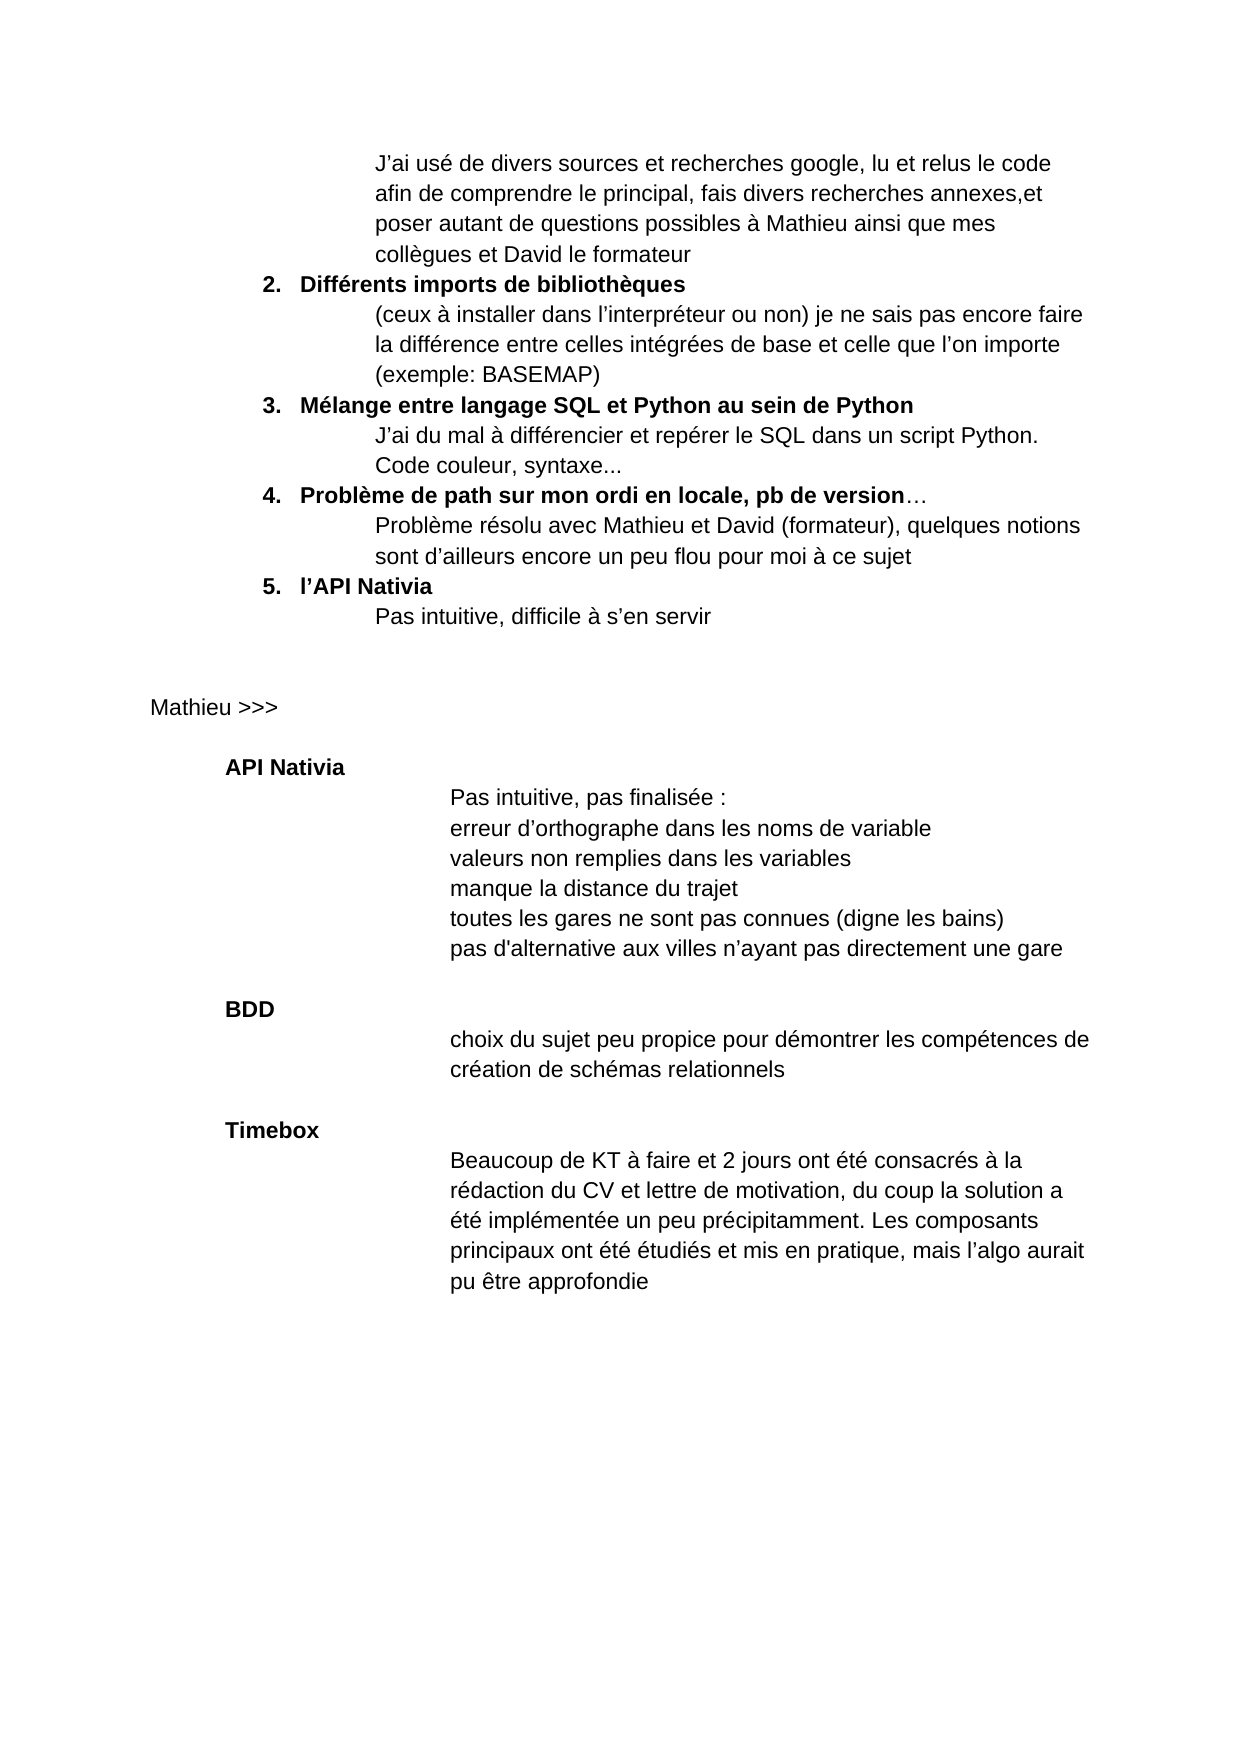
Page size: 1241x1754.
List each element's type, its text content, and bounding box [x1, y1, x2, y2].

text Timebox [150, 1117, 1090, 1143]
text manque la distance du trajet [450, 875, 1090, 901]
text API Nativia [150, 754, 1090, 781]
text J’ai du mal à différencier et repérer le SQL dans un script Python. [300, 422, 1090, 448]
text Mathieu >>> [150, 694, 1090, 720]
text Beaucoup de KT à faire et 2 jours ont été consacrés à la rédaction du CV et lettre de motivation, du coup la solution a été implémentée un peu précipitamment. Les composants principaux ont été étudiés et mis en pratique, mais l’algo aurait pu être approfondie [450, 1147, 1090, 1294]
text erreur d’orthographe dans les noms de variable [450, 814, 1090, 841]
text BDD [150, 996, 1090, 1022]
list Différents imports de bibliothèques [262, 271, 1090, 297]
text valeurs non remplies dans les variables [450, 845, 1090, 871]
list Mélange entre langage SQL et Python au sein de Python [262, 392, 1090, 418]
text J’ai usé de divers sources et recherches google, lu et relus le code afin de comprendre le principal, fais divers recherches annexes,et poser autant de questions possibles à Mathieu ainsi que mes collègues et David le formateur [375, 150, 1090, 267]
list Problème de path sur mon ordi en locale, pb de version… [262, 482, 1090, 509]
text (ceux à installer dans l’interpréteur ou non) je ne sais pas encore faire la différence entre celles intégrées de base et celle que l’on importe (exemple: BASEMAP) [375, 301, 1090, 388]
text Pas intuitive, difficile à s’en servir [375, 603, 1090, 629]
text Pas intuitive, pas finalisée : [375, 784, 1090, 811]
text Problème résolu avec Mathieu et David (formateur), quelques notions sont d’ailleurs encore un peu flou pour moi à ce sujet [375, 512, 1090, 569]
text toutes les gares ne sont pas connues (digne les bains) [450, 905, 1090, 932]
text pas d'alternative aux villes n’ayant pas directement une gare [450, 935, 1090, 962]
list l’API Nativia [262, 573, 1090, 599]
text Code couleur, syntaxe... [300, 452, 1090, 478]
text choix du sujet peu propice pour démontrer les compétences de création de schémas relationnels [450, 1026, 1090, 1083]
